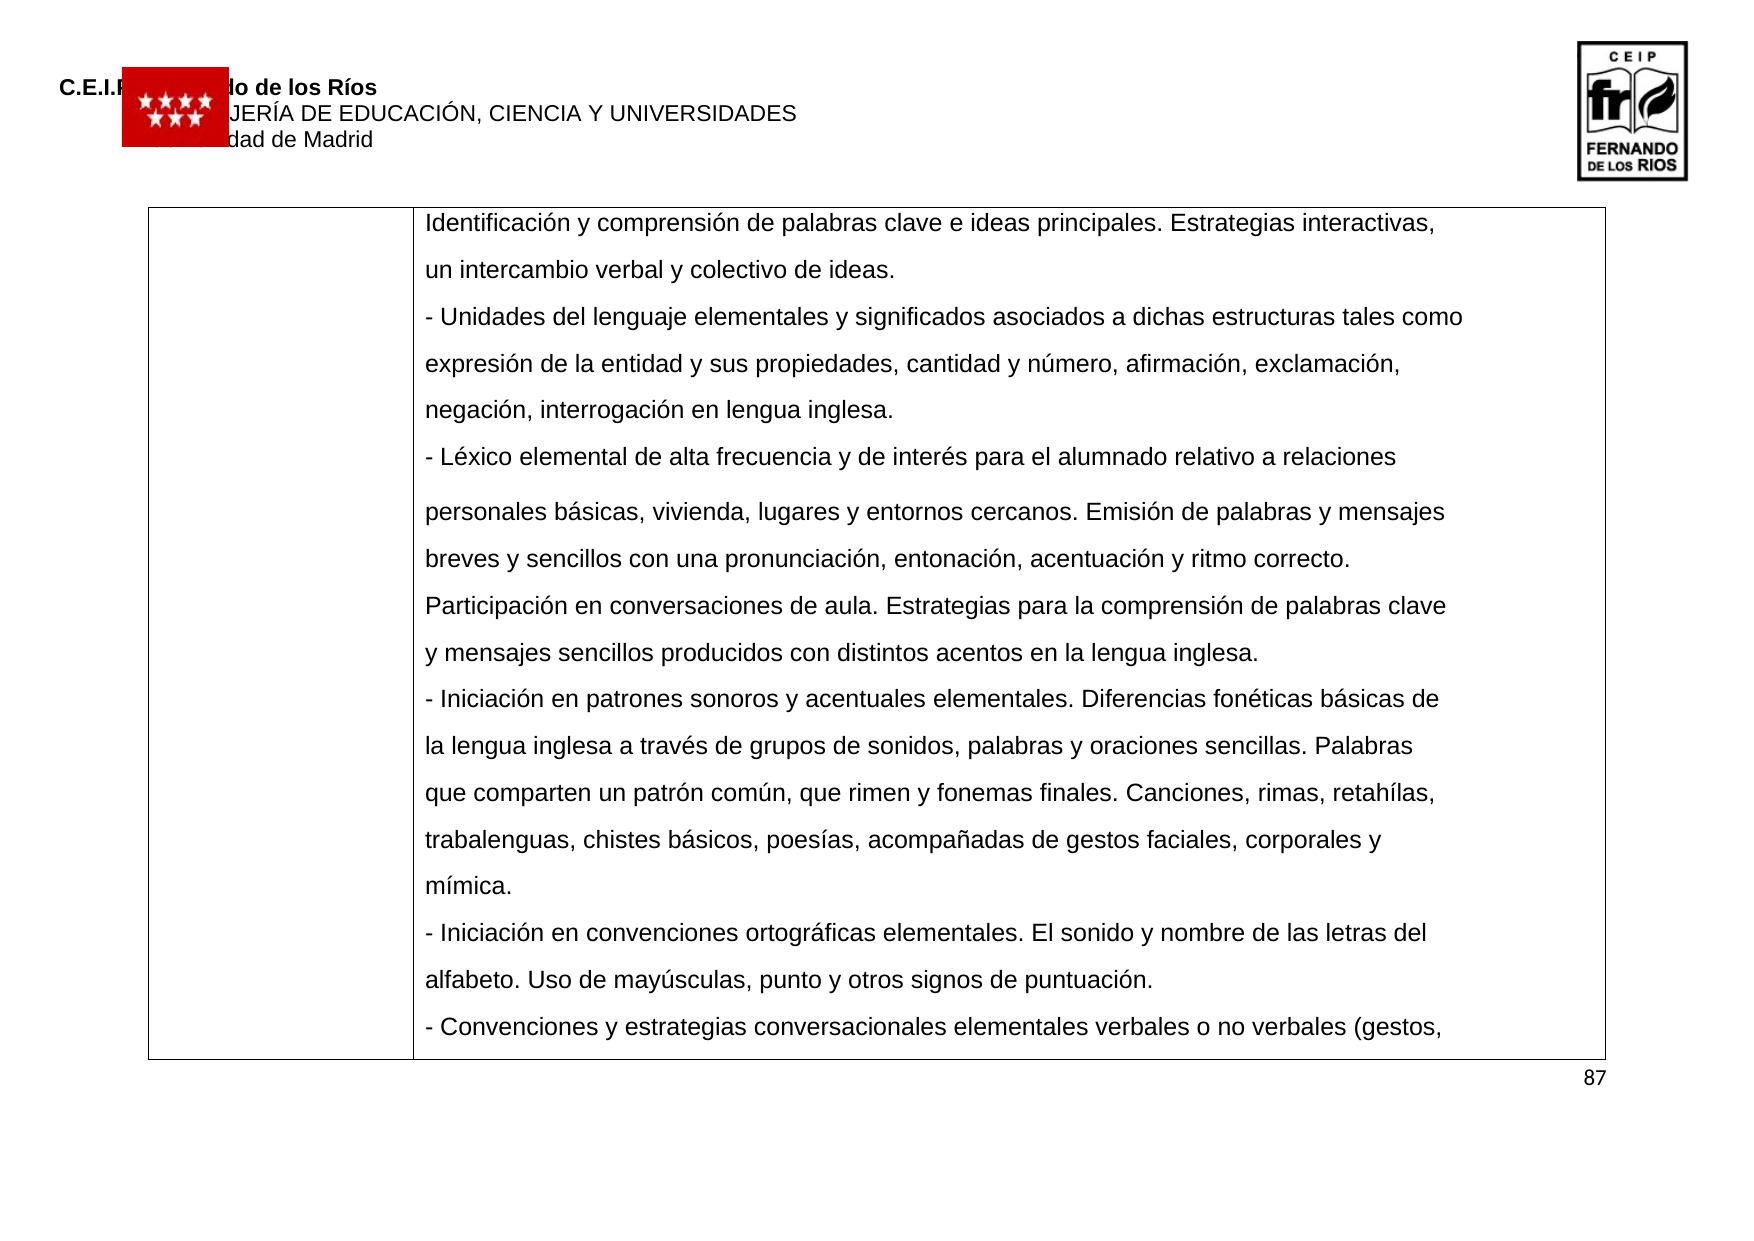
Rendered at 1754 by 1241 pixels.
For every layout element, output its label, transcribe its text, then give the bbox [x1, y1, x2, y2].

table_cell [149, 208, 413, 1058]
table_cell Identificación y comprensión de palabras clave e ideas principales. Estrategias interactivas, un intercambio verbal y colectivo de ideas. - Unidades del lenguaje elementales y significados asociados a dichas estructuras tales como expresión de la entidad y sus propiedades, cantidad y número, afirmación, exclamación, negación, interrogación en lengua inglesa. - Léxico elemental de alta frecuencia y de interés para el alumnado relativo a relaciones personales básicas, vivienda, lugares y entornos cercanos. Emisión de palabras y mensajes breves y sencillos con una pronunciación, entonación, acentuación y ritmo correcto. Participación en conversaciones de aula. Estrategias para la comprensión de palabras clave y mensajes sencillos producidos con distintos acentos en la lengua inglesa. - Iniciación en patrones sonoros y acentuales elementales. Diferencias fonéticas básicas de la lengua inglesa a través de grupos de sonidos, palabras y oraciones sencillas. Palabras que comparten un patrón común, que rimen y fonemas finales. Canciones, rimas, retahílas, trabalenguas, chistes básicos, poesías, acompañadas de gestos faciales, corporales y mímica. - Iniciación en convenciones ortográficas elementales. El sonido y nombre de las letras del alfabeto. Uso de mayúsculas, punto y otros signos de puntuación. - Convenciones y estrategias conversacionales elementales verbales o no verbales (gestos, [414, 208, 1605, 1058]
